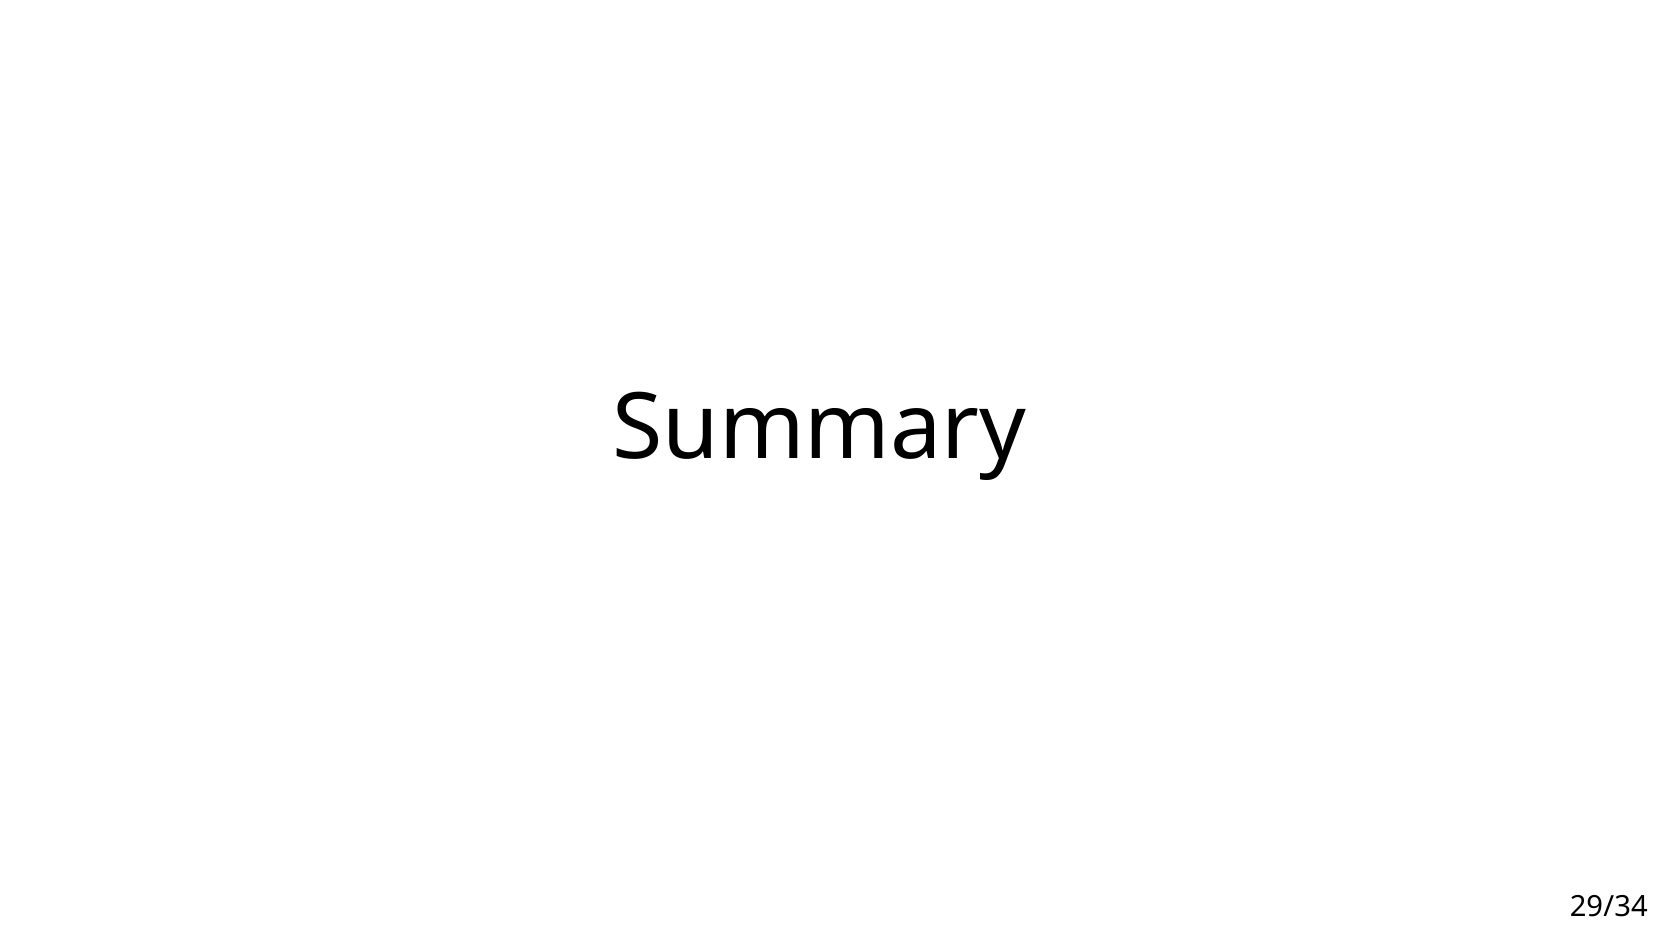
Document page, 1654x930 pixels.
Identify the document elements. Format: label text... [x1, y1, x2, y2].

title Summary [75, 344, 1564, 501]
